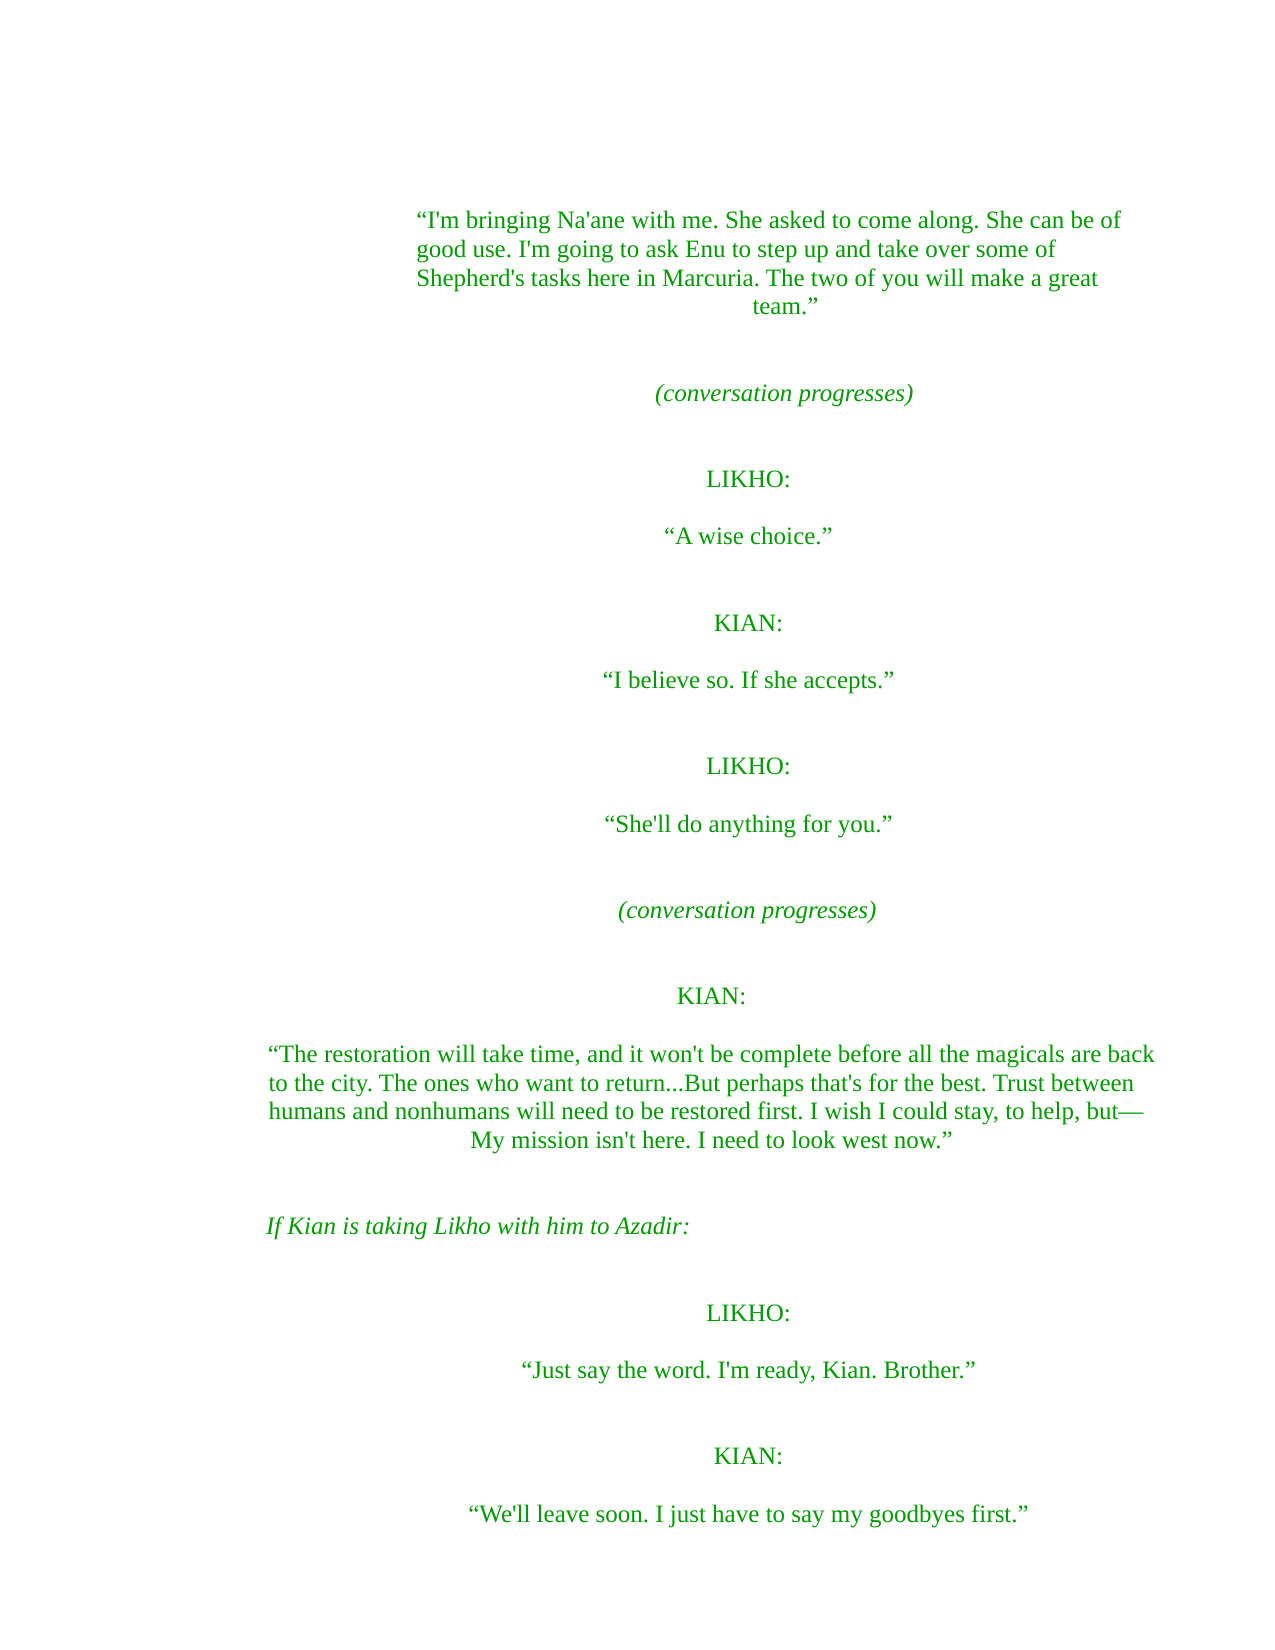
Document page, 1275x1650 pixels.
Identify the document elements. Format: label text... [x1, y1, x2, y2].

text KIAN: [118, 1441, 1157, 1470]
text “Just say the word. I'm ready, Kian. Brother.” [118, 1355, 1157, 1384]
text LIKHO: [118, 751, 1157, 780]
text “The restoration will take time, and it won't be complete before all the magicals are back to the city. The ones who want to return...But perhaps that's for the best. Trust between humans and nonhumans will need to be restored first. I wish I could stay, to help, but— My mission isn't here. I need to look west now.” [118, 1039, 1157, 1154]
text “She'll do anything for you.” [118, 809, 1157, 838]
text KIAN: [118, 981, 1157, 1010]
text LIKHO: [118, 1298, 1157, 1326]
text If Kian is taking Likho with him to Azadir: [118, 1211, 1157, 1240]
text “I'm bringing Na'ane with me. She asked to come along. She can be of good use. I'm going to ask Enu to step up and take over some of Shepherd's tasks here in Marcuria. The two of you will make a great team.” [118, 205, 1157, 320]
text (conversation progresses) [118, 378, 1157, 406]
text LIKHO: [118, 464, 1157, 493]
text “I believe so. If she accepts.” [118, 665, 1157, 694]
text (conversation progresses) [118, 895, 1157, 924]
text KIAN: [118, 608, 1157, 636]
text “We'll leave soon. I just have to say my goodbyes first.” [118, 1499, 1157, 1528]
text “A wise choice.” [118, 521, 1157, 550]
